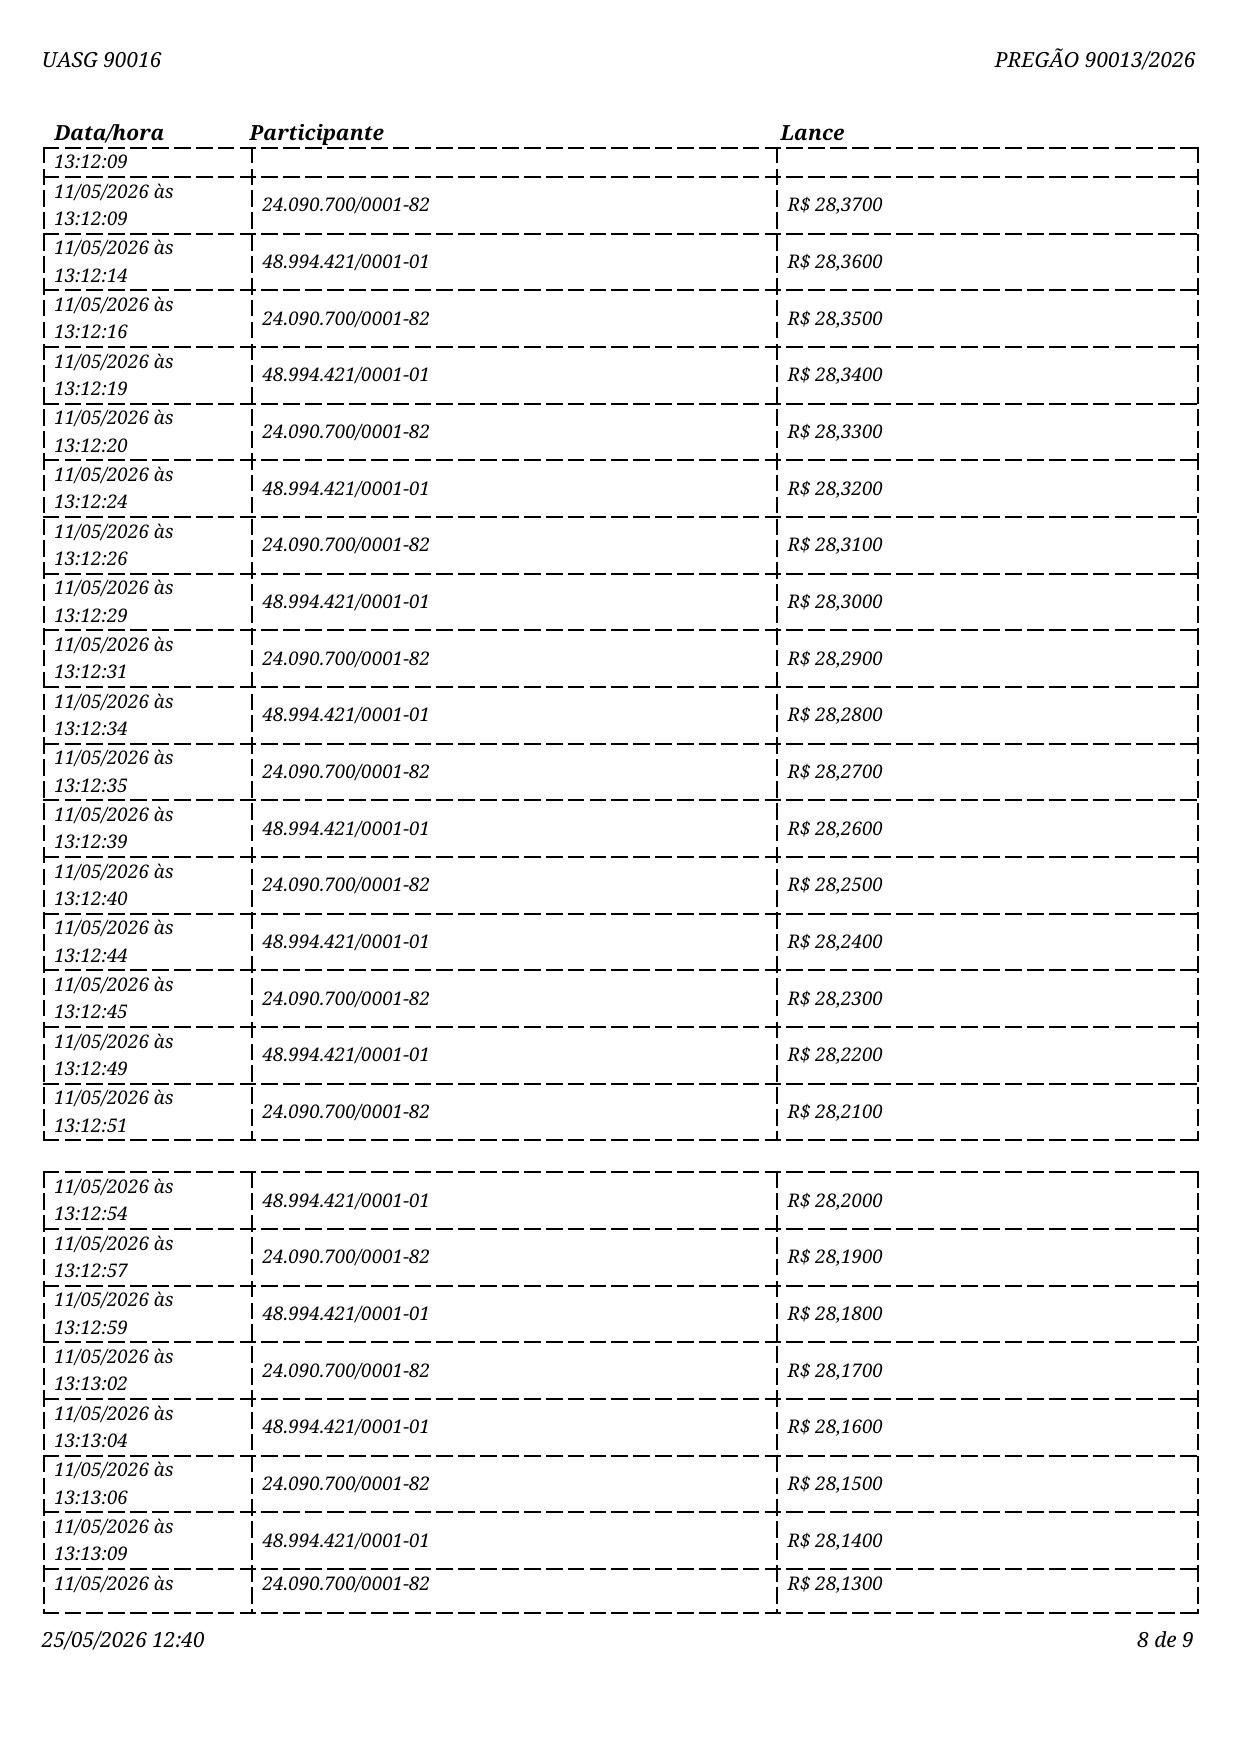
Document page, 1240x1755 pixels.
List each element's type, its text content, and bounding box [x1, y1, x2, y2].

table_cell R$ 28,2200 [777, 1026, 1198, 1083]
table_cell 11/05/2026 às 13:12:34 [44, 686, 252, 743]
table_cell 11/05/2026 às 13:12:26 [44, 516, 252, 573]
table_cell 11/05/2026 às 13:12:59 [44, 1285, 252, 1341]
table_cell R$ 28,1300 [777, 1568, 1198, 1612]
table_header R$ 28,2000 [777, 1171, 1198, 1228]
table_cell 24.090.700/0001-82 [252, 516, 777, 573]
table_cell 24.090.700/0001-82 [252, 1455, 777, 1511]
table_cell R$ 28,2600 [777, 799, 1198, 856]
table_cell 11/05/2026 às 13:12:39 [44, 799, 252, 856]
table_cell 24.090.700/0001-82 [252, 1568, 777, 1612]
table_cell 13:12:09 [44, 147, 252, 176]
table_cell 48.994.421/0001-01 [252, 1511, 777, 1568]
table_cell R$ 28,2300 [777, 969, 1198, 1026]
table_cell R$ 28,2500 [777, 856, 1198, 913]
table_cell [252, 147, 777, 176]
table_cell [777, 147, 1198, 176]
table_cell 11/05/2026 às 13:12:20 [44, 403, 252, 459]
table_cell 48.994.421/0001-01 [252, 233, 777, 289]
table_cell 24.090.700/0001-82 [252, 743, 777, 799]
table_cell R$ 28,3000 [777, 573, 1198, 629]
table_cell 24.090.700/0001-82 [252, 1083, 777, 1139]
table_cell 11/05/2026 às 13:12:44 [44, 913, 252, 969]
table_cell 11/05/2026 às 13:13:09 [44, 1511, 252, 1568]
table_cell 11/05/2026 às 13:12:31 [44, 629, 252, 686]
table_cell 11/05/2026 às 13:13:06 [44, 1455, 252, 1511]
table_header 48.994.421/0001-01 [252, 1171, 777, 1228]
table_cell R$ 28,1900 [777, 1228, 1198, 1284]
table_cell 11/05/2026 às 13:12:14 [44, 233, 252, 289]
table_cell 11/05/2026 às 13:12:29 [44, 573, 252, 629]
table_cell 11/05/2026 às 13:13:04 [44, 1398, 252, 1454]
table_cell 24.090.700/0001-82 [252, 1341, 777, 1398]
table_cell 11/05/2026 às 13:12:16 [44, 289, 252, 346]
table_cell R$ 28,2100 [777, 1083, 1198, 1139]
table_cell R$ 28,3400 [777, 346, 1198, 403]
table_cell 24.090.700/0001-82 [252, 289, 777, 346]
table_cell R$ 28,3300 [777, 403, 1198, 459]
table_cell 48.994.421/0001-01 [252, 346, 777, 403]
table_cell 48.994.421/0001-01 [252, 799, 777, 856]
table_header 11/05/2026 às 13:12:54 [44, 1171, 252, 1228]
table_cell 48.994.421/0001-01 [252, 1026, 777, 1083]
table_cell 48.994.421/0001-01 [252, 1285, 777, 1341]
table_cell 11/05/2026 às 13:13:02 [44, 1341, 252, 1398]
table_cell R$ 28,2400 [777, 913, 1198, 969]
table_cell R$ 28,1500 [777, 1455, 1198, 1511]
table_cell R$ 28,1700 [777, 1341, 1198, 1398]
table_cell 24.090.700/0001-82 [252, 629, 777, 686]
table_cell 24.090.700/0001-82 [252, 856, 777, 913]
table_cell R$ 28,1600 [777, 1398, 1198, 1454]
table_cell R$ 28,3700 [777, 176, 1198, 233]
table_cell 48.994.421/0001-01 [252, 459, 777, 516]
table_cell 11/05/2026 às 13:12:09 [44, 176, 252, 233]
table_cell R$ 28,2700 [777, 743, 1198, 799]
table_cell R$ 28,3200 [777, 459, 1198, 516]
table_cell 11/05/2026 às 13:12:57 [44, 1228, 252, 1284]
table_cell R$ 28,1400 [777, 1511, 1198, 1568]
table_cell 11/05/2026 às 13:12:40 [44, 856, 252, 913]
table_cell 11/05/2026 às 13:12:49 [44, 1026, 252, 1083]
table_cell 24.090.700/0001-82 [252, 1228, 777, 1284]
table_cell R$ 28,1800 [777, 1285, 1198, 1341]
table_cell R$ 28,3100 [777, 516, 1198, 573]
table_cell 48.994.421/0001-01 [252, 1398, 777, 1454]
table_cell 24.090.700/0001-82 [252, 176, 777, 233]
table_cell 48.994.421/0001-01 [252, 913, 777, 969]
table_cell 11/05/2026 às 13:12:35 [44, 743, 252, 799]
table_cell 24.090.700/0001-82 [252, 403, 777, 459]
table_cell R$ 28,2900 [777, 629, 1198, 686]
table_cell 24.090.700/0001-82 [252, 969, 777, 1026]
table_cell 11/05/2026 às 13:12:51 [44, 1083, 252, 1139]
table_cell 11/05/2026 às 13:12:24 [44, 459, 252, 516]
table_cell 11/05/2026 às 13:12:45 [44, 969, 252, 1026]
table_cell 11/05/2026 às 13:12:19 [44, 346, 252, 403]
table_cell R$ 28,3600 [777, 233, 1198, 289]
table_cell 48.994.421/0001-01 [252, 573, 777, 629]
table_cell R$ 28,2800 [777, 686, 1198, 743]
table_cell R$ 28,3500 [777, 289, 1198, 346]
table_cell 48.994.421/0001-01 [252, 686, 777, 743]
table_cell 11/05/2026 às [44, 1568, 252, 1612]
